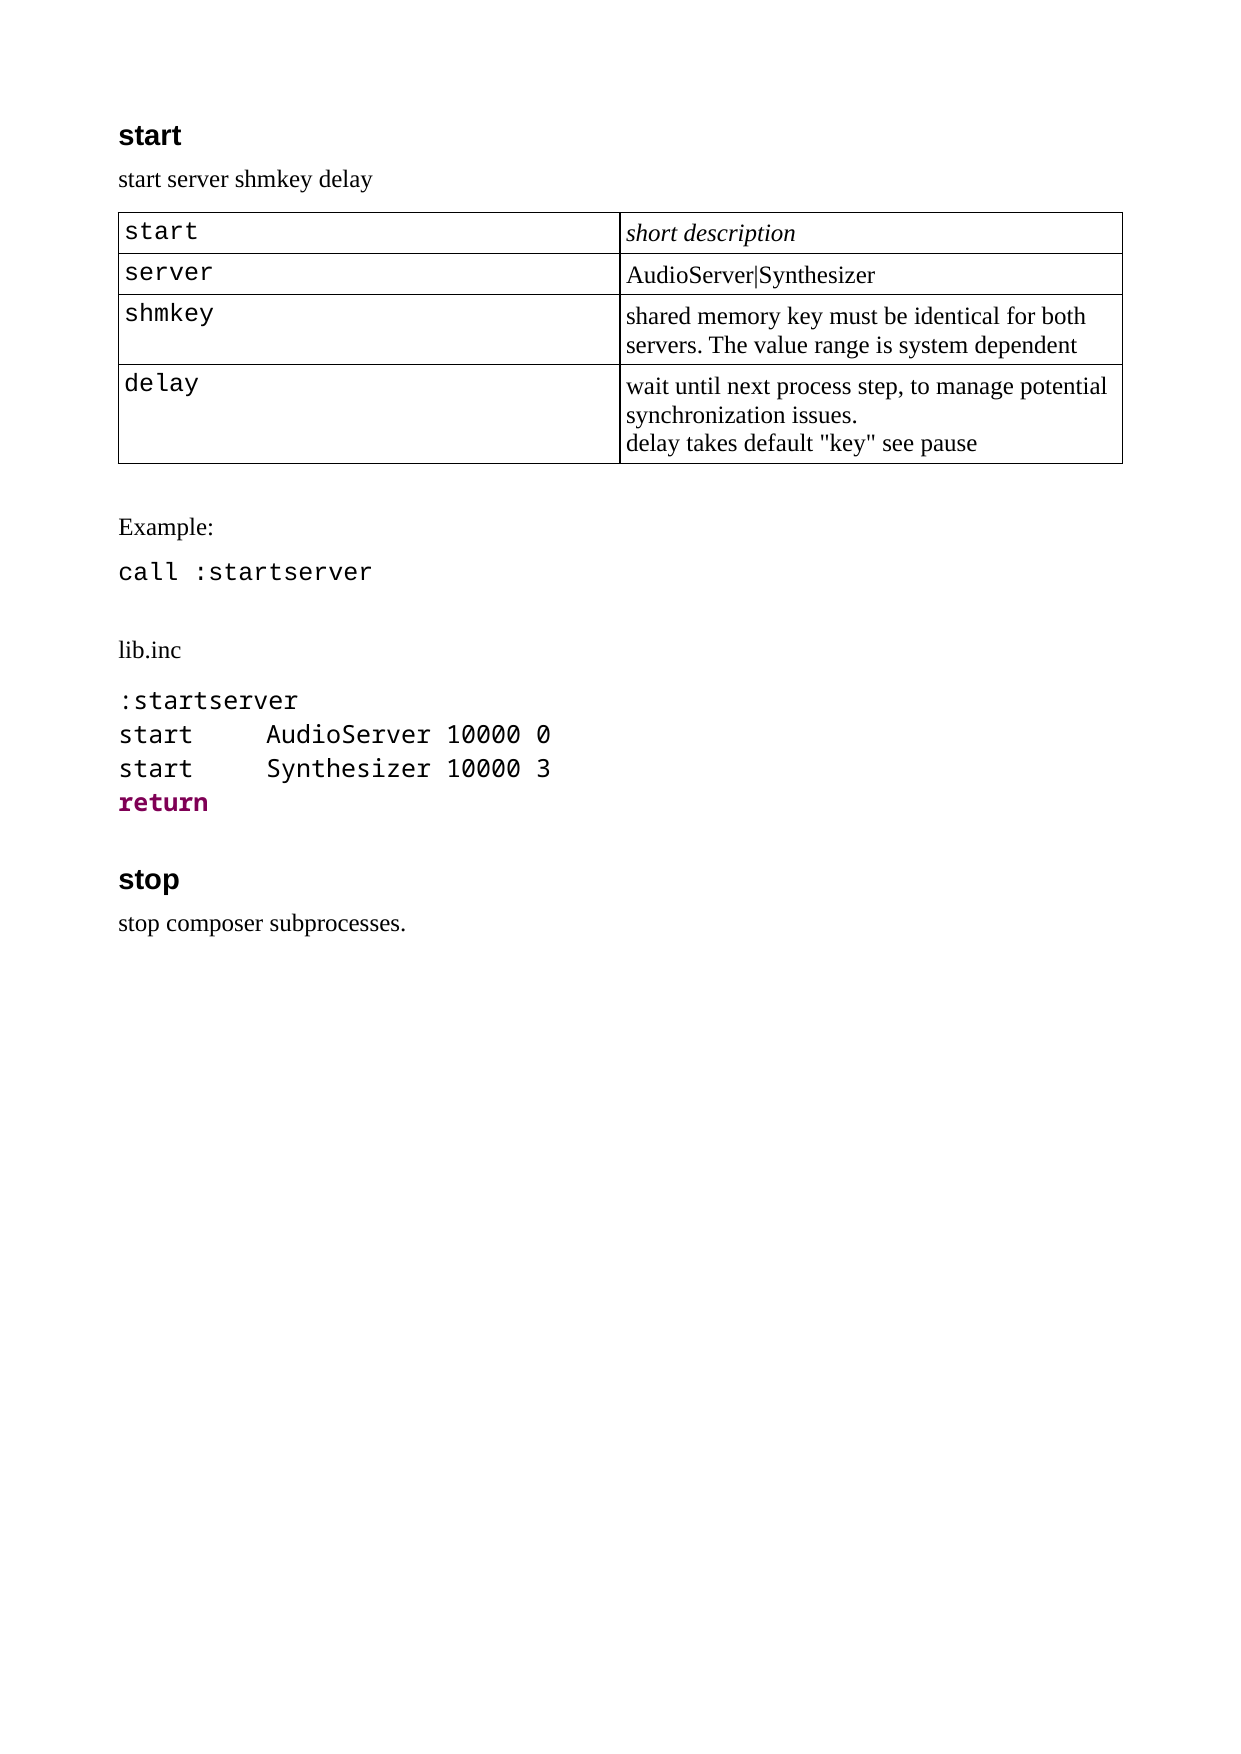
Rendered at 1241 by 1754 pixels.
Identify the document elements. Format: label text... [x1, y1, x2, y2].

text lib.inc [118, 635, 1122, 664]
text stop composer subprocesses. [118, 908, 1122, 937]
table_cell delay [119, 365, 619, 463]
text :startserver [118, 683, 1122, 717]
text start Synthesizer 10000 3 [118, 751, 1122, 785]
subtitle stop [118, 862, 1122, 896]
table_header start [119, 213, 619, 253]
table_cell shmkey [119, 295, 619, 364]
text call :startserver [118, 559, 1122, 588]
table_header short description [621, 213, 1122, 253]
table_cell wait until next process step, to manage potential synchronization issues. delay takes default "key" see pause [621, 365, 1122, 463]
text start server shmkey delay [118, 164, 1122, 193]
table_cell AudioServer|Synthesizer [621, 254, 1122, 294]
table_cell shared memory key must be identical for both servers. The value range is system dependent [621, 295, 1122, 364]
table_cell server [119, 254, 619, 294]
text return [118, 785, 1122, 819]
text start AudioServer 10000 0 [118, 717, 1122, 751]
text Example: [118, 512, 1122, 540]
subtitle start [118, 118, 1122, 152]
